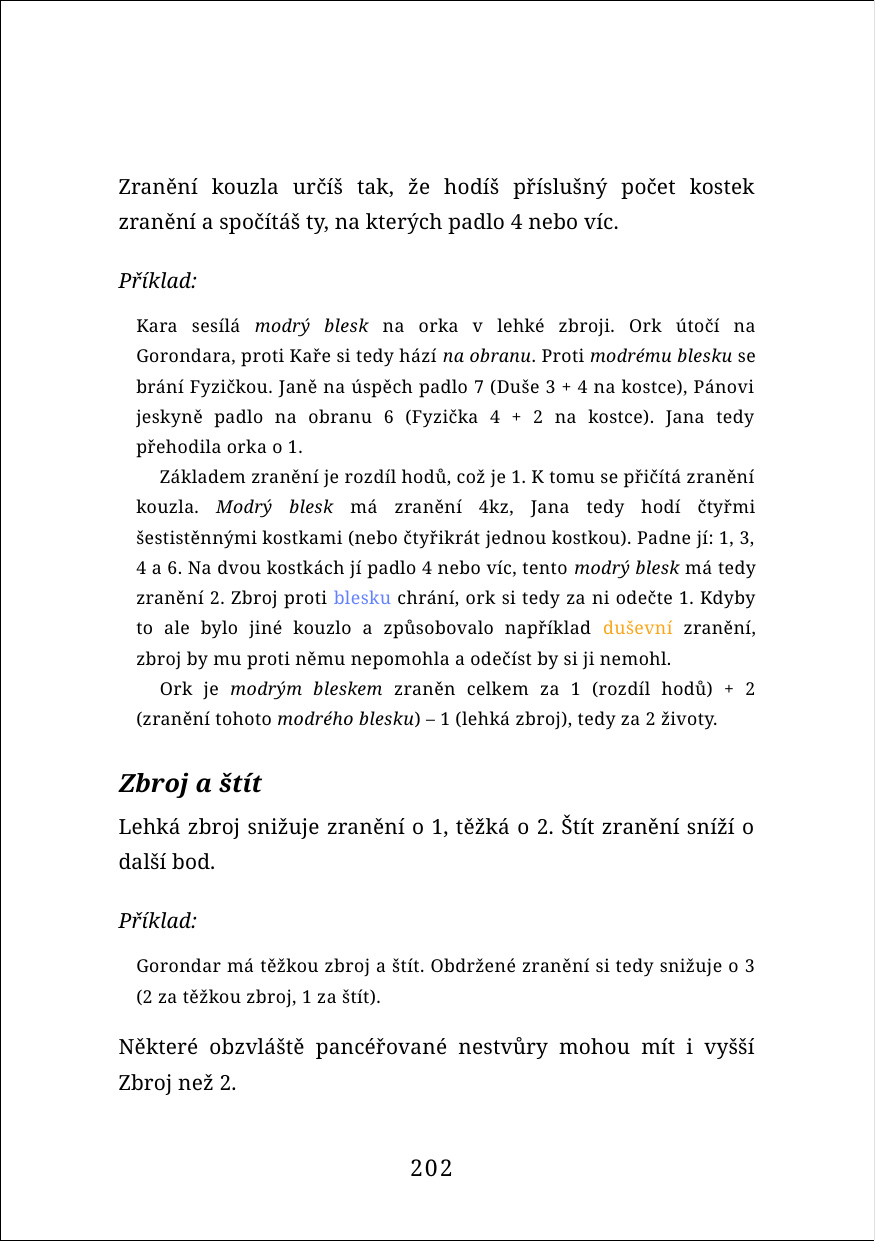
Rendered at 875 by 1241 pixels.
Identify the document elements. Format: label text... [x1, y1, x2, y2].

text Lehká zbroj snižuje zranění o 1, těžká o 2. Štít zranění sníží o další bod. [118, 812, 756, 876]
text Příklad: [118, 266, 756, 295]
text Zranění kouzla určíš tak, že hodíš příslušný počet kostek zranění a spočítáš ty, na kterých padlo 4 nebo víc. [118, 172, 756, 236]
subtitle Zbroj a štít [118, 766, 756, 800]
text Příklad: [118, 907, 756, 935]
text Kara sesílá modrý blesk na orka v lehké zbroji. Ork útočí na Gorondara, proti Kaře si tedy hází na obranu. Proti modrému blesku se brání Fyzičkou. Janě na úspěch padlo 7 (Duše 3 + 4 na kostce), Pánovi jeskyně padlo na obranu 6 (Fyzička 4 + 2 na kostce). Jana tedy přehodila orka o 1. Základem zranění je rozdíl hodů, což je 1. K tomu se přičítá zranění kouzla. Modrý blesk má zranění 4kz, Jana tedy hodí čtyřmi šestistěnnými kostkami (nebo čtyřikrát jednou kostkou). Padne jí: 1, 3, 4 a 6. Na dvou kostkách jí padlo 4 nebo víc, tento modrý blesk má tedy zranění 2. Zbroj proti blesku chrání, ork si tedy za ni odečte 1. Kdyby to ale bylo jiné kouzlo a způsobovalo například duševní zranění, zbroj by mu proti němu nepomohla a odečíst by si ji nemohl. Ork je modrým bleskem zraněn celkem za 1 (rozdíl hodů) + 2 (zranění tohoto modrého blesku) – 1 (lehká zbroj), tedy za 2 životy. [136, 314, 756, 731]
text Některé obzvláště pancéřované nestvůry mohou mít i vyšší Zbroj než 2. [118, 1032, 756, 1096]
text Gorondar má těžkou zbroj a štít. Obdržené zranění si tedy snižuje o 3 (2 za těžkou zbroj, 1 za štít). [136, 954, 756, 1008]
